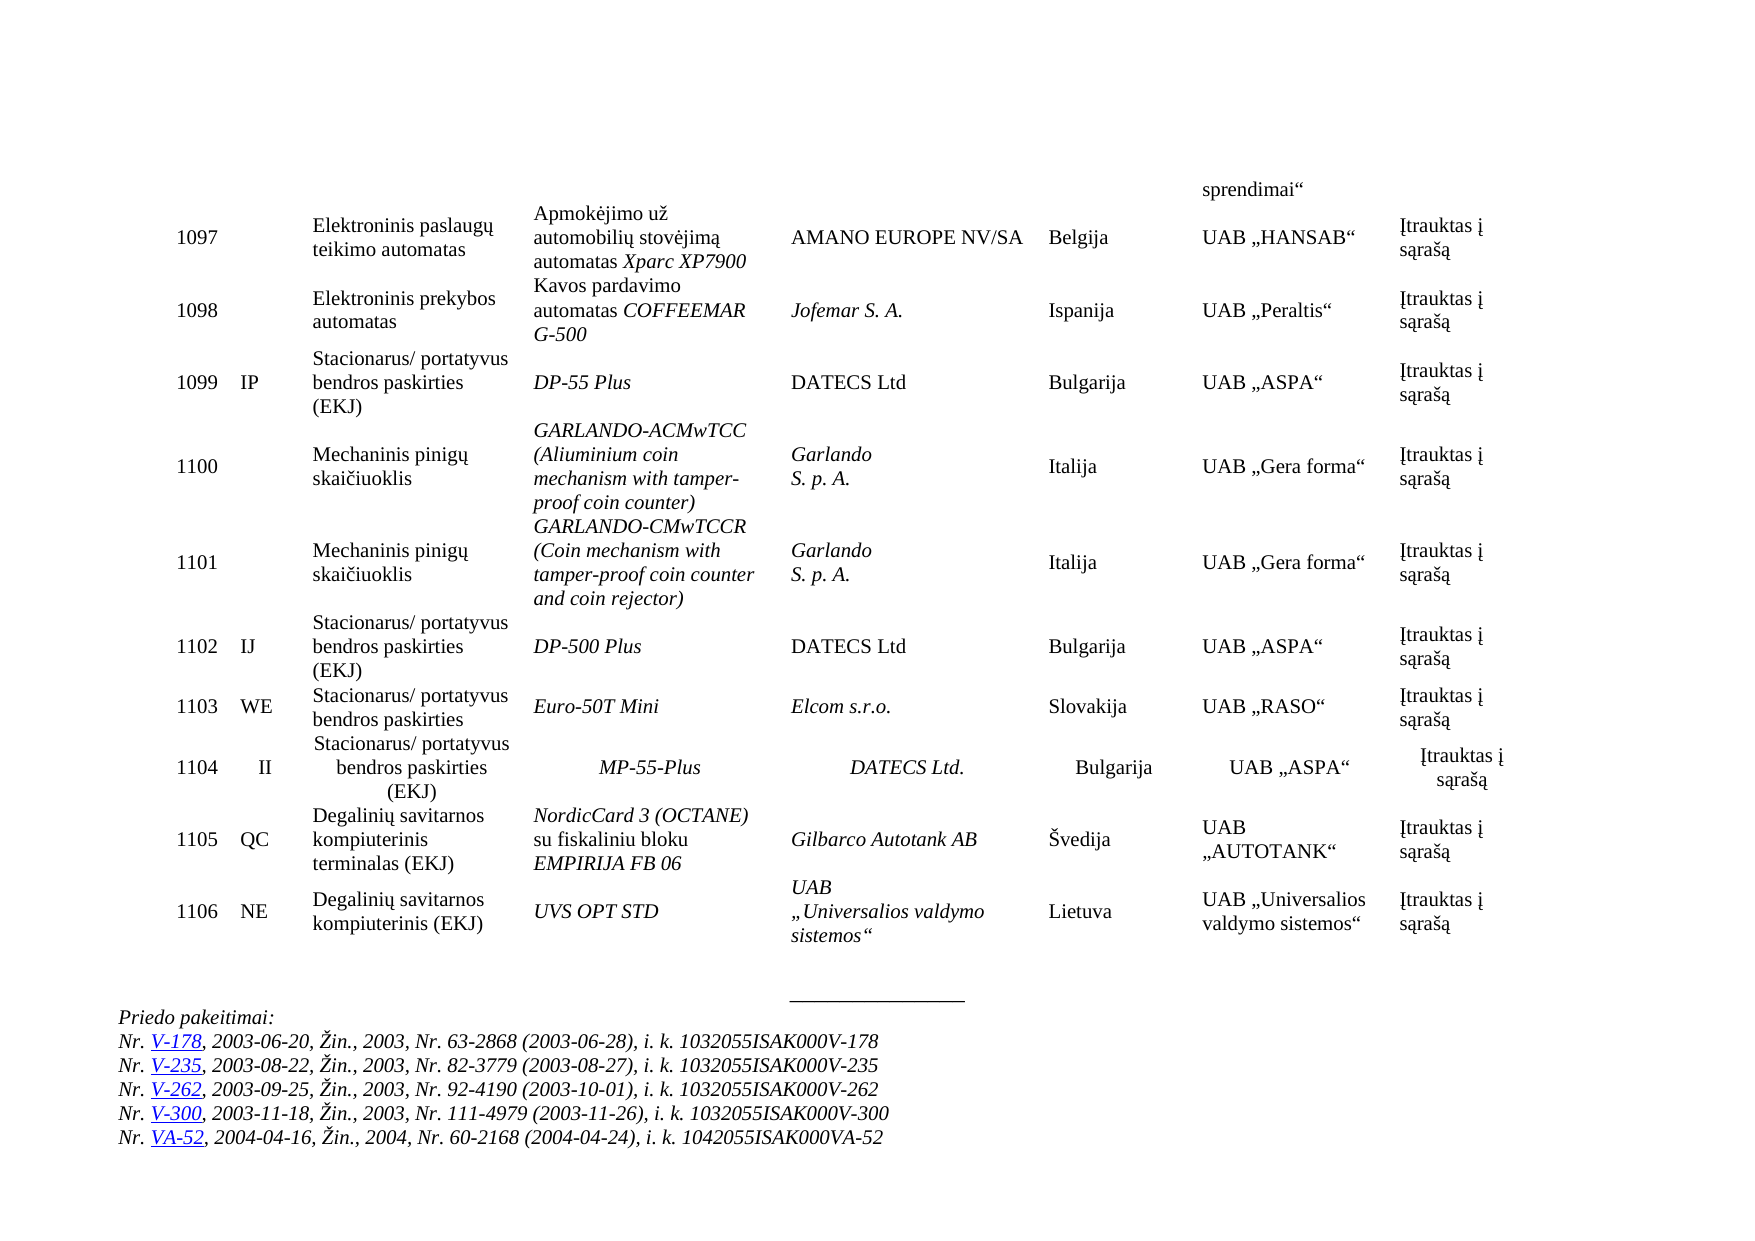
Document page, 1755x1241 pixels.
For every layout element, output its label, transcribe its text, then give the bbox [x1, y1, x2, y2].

table_cell Stacionarus/ portatyvus bendros paskirties (EKJ) [301, 610, 522, 682]
table_cell Stacionarus/ portatyvus bendros paskirties (EKJ) [301, 346, 522, 418]
table_cell 1100 [100, 418, 229, 514]
table_cell [1037, 177, 1191, 201]
table_cell Stacionarus/ portatyvus bendros paskirties (EKJ) [301, 731, 522, 803]
table_cell [301, 177, 522, 201]
table_cell Įtrauktas į sąrašą [1388, 514, 1536, 610]
table_cell Mechaninis pinigų skaičiuoklis [301, 514, 522, 610]
table_cell Įtrauktas į sąrašą [1388, 683, 1536, 731]
table_cell Elektroninis paslaugų teikimo automatas [301, 201, 522, 273]
table_cell Garlando S. p. A. [780, 418, 1037, 514]
table_cell DATECS Ltd [780, 346, 1037, 418]
text Nr. V-178, 2003-06-20, Žin., 2003, Nr. 63-2868 (2003-06-28), i. k. 1032055ISAK000V-178 [118, 1029, 1636, 1053]
table_cell Įtrauktas į sąrašą [1388, 875, 1536, 947]
table_cell DATECS Ltd. [780, 731, 1037, 803]
text Nr. V-235, 2003-08-22, Žin., 2003, Nr. 82-3779 (2003-08-27), i. k. 1032055ISAK000V-235 [118, 1053, 1636, 1077]
table_cell Jofemar S. A. [780, 274, 1037, 346]
table_cell Slovakija [1037, 683, 1191, 731]
text Priedo pakeitimai: [118, 1005, 1636, 1029]
table_cell UVS OPT STD [522, 875, 779, 947]
table_cell II [229, 731, 301, 803]
text ______________ [118, 976, 1636, 1005]
table_cell GARLANDO-CMwTCCR (Coin mechanism with tamper-proof coin counter and coin rejector) [522, 514, 779, 610]
table_cell [1388, 177, 1536, 201]
table_cell Italija [1037, 514, 1191, 610]
table_cell UAB „Universalios valdymo sistemos“ [1191, 875, 1388, 947]
table_cell Stacionarus/ portatyvus bendros paskirties [301, 683, 522, 731]
table_cell WE [229, 683, 301, 731]
table_cell Euro-50T Mini [522, 683, 779, 731]
table_cell [780, 177, 1037, 201]
table_cell [229, 514, 301, 610]
table_cell IP [229, 346, 301, 418]
table_cell UAB „Peraltis“ [1191, 274, 1388, 346]
table_cell UAB „HANSAB“ [1191, 201, 1388, 273]
table_cell GARLANDO-ACMwTCC (Aliuminium coin mechanism with tamper-proof coin counter) [522, 418, 779, 514]
table_cell DP-55 Plus [522, 346, 779, 418]
text Nr. VA-52, 2004-04-16, Žin., 2004, Nr. 60-2168 (2004-04-24), i. k. 1042055ISAK000VA-52 [118, 1125, 1636, 1149]
table_cell Įtrauktas į sąrašą [1388, 418, 1536, 514]
text Nr. V-262, 2003-09-25, Žin., 2003, Nr. 92-4190 (2003-10-01), i. k. 1032055ISAK000V-262 [118, 1077, 1636, 1101]
table_cell Įtrauktas į sąrašą [1388, 346, 1536, 418]
table_cell NordicCard 3 (OCTANE) su fiskaliniu bloku EMPIRIJA FB 06 [522, 803, 779, 875]
table_cell [229, 201, 301, 273]
table_cell Ispanija [1037, 274, 1191, 346]
table_cell UAB „AUTOTANK“ [1191, 803, 1388, 875]
table_cell Įtrauktas į sąrašą [1388, 731, 1536, 803]
table_cell QC [229, 803, 301, 875]
table_cell Degalinių savitarnos kompiuterinis (EKJ) [301, 875, 522, 947]
table_cell UAB „Gera forma“ [1191, 514, 1388, 610]
table_cell 1102 [100, 610, 229, 682]
table_cell UAB „Gera forma“ [1191, 418, 1388, 514]
table_cell [229, 418, 301, 514]
table_cell 1098 [100, 274, 229, 346]
table_cell Belgija [1037, 201, 1191, 273]
table_cell UAB „ASPA“ [1191, 346, 1388, 418]
table_cell Įtrauktas į sąrašą [1388, 201, 1536, 273]
table_cell 1101 [100, 514, 229, 610]
table_cell sprendimai“ [1191, 177, 1388, 201]
table_cell UAB „ASPA“ [1191, 610, 1388, 682]
table_cell Mechaninis pinigų skaičiuoklis [301, 418, 522, 514]
table_cell NE [229, 875, 301, 947]
table_cell Italija [1037, 418, 1191, 514]
table_cell Švedija [1037, 803, 1191, 875]
table_cell Garlando S. p. A. [780, 514, 1037, 610]
table_cell Elcom s.r.o. [780, 683, 1037, 731]
table_cell 1099 [100, 346, 229, 418]
text Nr. V-300, 2003-11-18, Žin., 2003, Nr. 111-4979 (2003-11-26), i. k. 1032055ISAK000V-300 [118, 1101, 1636, 1125]
table_cell 1104 [100, 731, 229, 803]
table_cell IJ [229, 610, 301, 682]
table_cell Kavos pardavimo automatas COFFEEMAR G-500 [522, 274, 779, 346]
table_cell [522, 177, 779, 201]
table_cell [229, 274, 301, 346]
table_cell DP-500 Plus [522, 610, 779, 682]
table_cell MP-55-Plus [522, 731, 779, 803]
table_cell UAB „Universalios valdymo sistemos“ [780, 875, 1037, 947]
table_cell 1103 [100, 683, 229, 731]
table_cell Įtrauktas į sąrašą [1388, 274, 1536, 346]
table_cell Bulgarija [1037, 731, 1191, 803]
table_cell 1105 [100, 803, 229, 875]
table_cell [100, 177, 229, 201]
table_cell DATECS Ltd [780, 610, 1037, 682]
table_cell Įtrauktas į sąrašą [1388, 610, 1536, 682]
table_cell Įtrauktas į sąrašą [1388, 803, 1536, 875]
table_cell [229, 177, 301, 201]
table_cell Lietuva [1037, 875, 1191, 947]
table_cell Bulgarija [1037, 610, 1191, 682]
table_cell UAB „ASPA“ [1191, 731, 1388, 803]
table_cell Degalinių savitarnos kompiuterinis terminalas (EKJ) [301, 803, 522, 875]
table_cell 1106 [100, 875, 229, 947]
table_cell Bulgarija [1037, 346, 1191, 418]
table_cell Apmokėjimo už automobilių stovėjimą automatas Xparc XP7900 [522, 201, 779, 273]
table_cell 1097 [100, 201, 229, 273]
table_cell AMANO EUROPE NV/SA [780, 201, 1037, 273]
table_cell Elektroninis prekybos automatas [301, 274, 522, 346]
table_cell Gilbarco Autotank AB [780, 803, 1037, 875]
table_cell UAB „RASO“ [1191, 683, 1388, 731]
